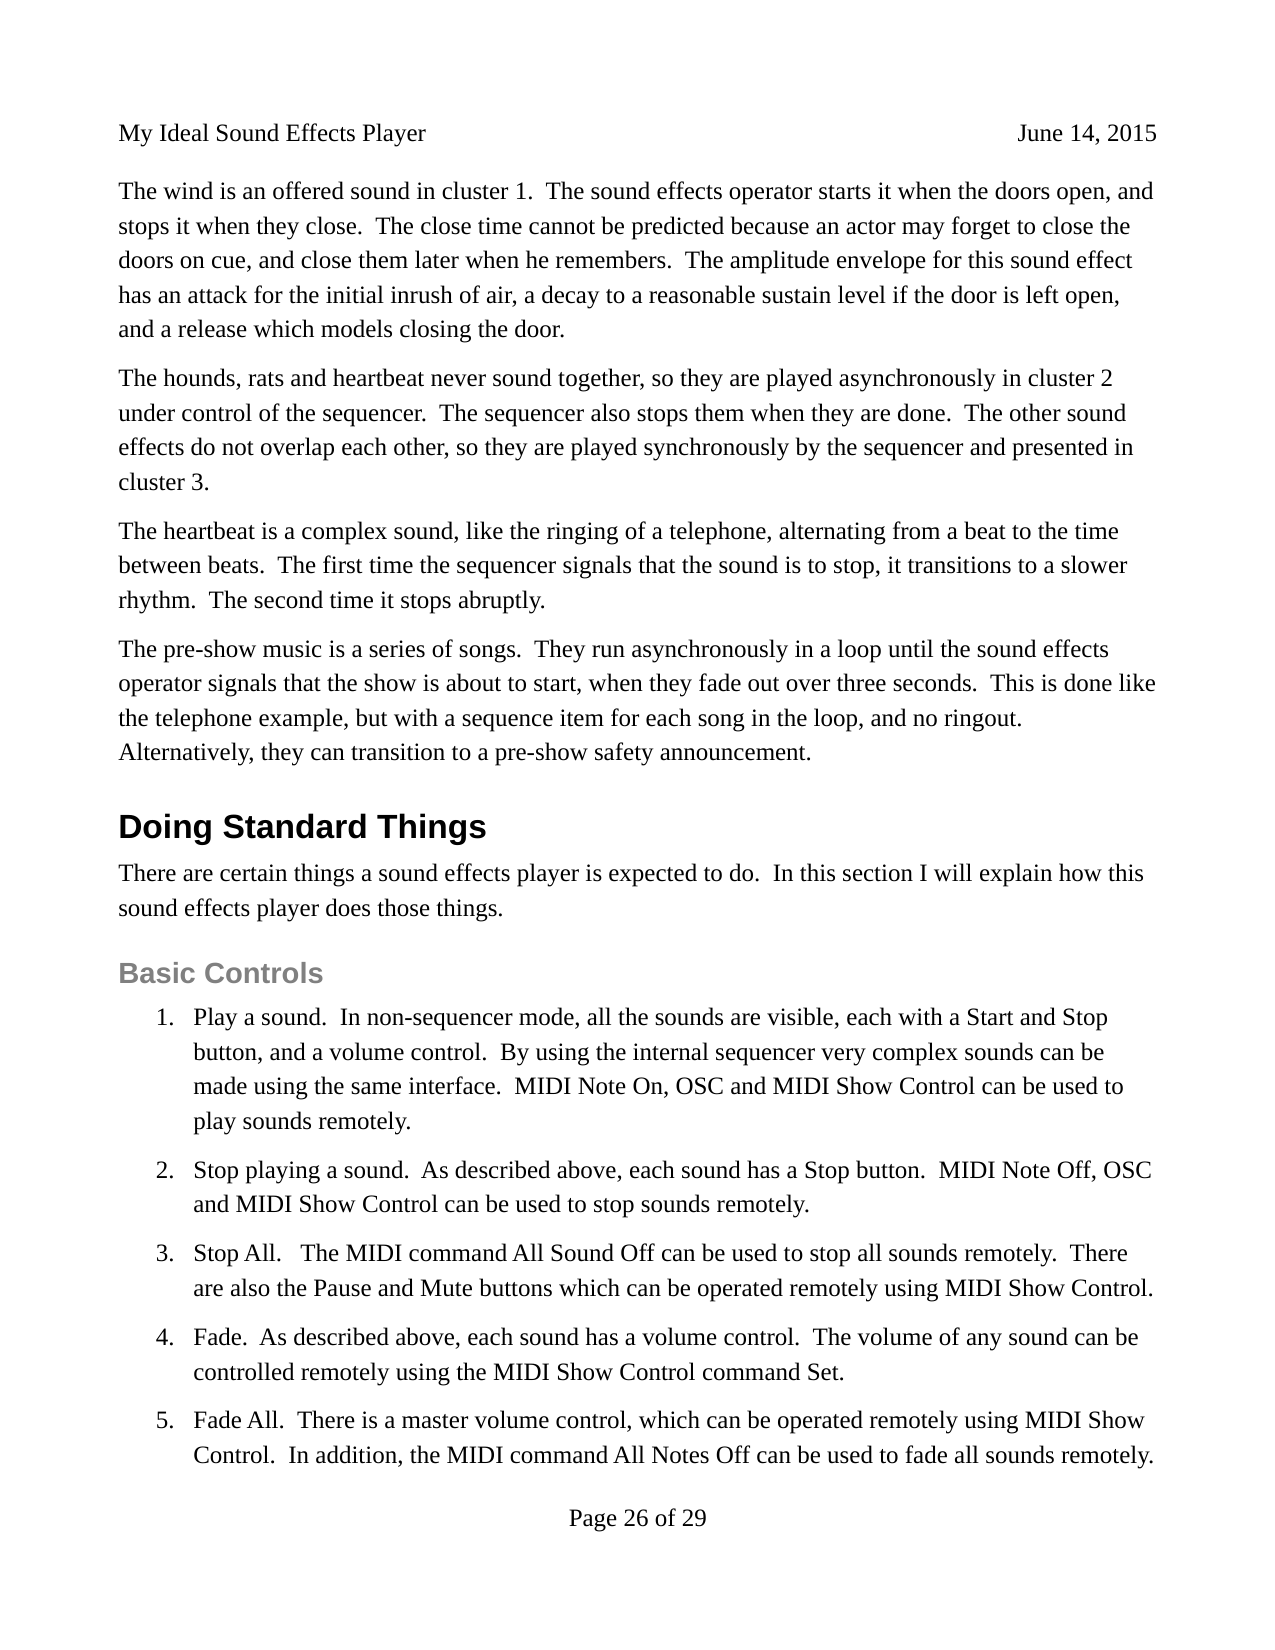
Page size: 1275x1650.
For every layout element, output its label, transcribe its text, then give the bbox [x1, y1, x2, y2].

text The hounds, rats and heartbeat never sound together, so they are played asynchronously in cluster 2 under control of the sequencer. The sequencer also stops them when they are done. The other sound effects do not overlap each other, so they are played synchronously by the sequencer and presented in cluster 3. [118, 363, 1157, 496]
subtitle Doing Standard Things [118, 807, 1157, 846]
text The pre-show music is a series of songs. They run asynchronously in a loop until the sound effects operator signals that the show is about to start, when they fade out over three seconds. This is done like the telephone example, but with a sequence item for each song in the loop, and no ringout. Alternatively, they can transition to a pre-show safety announcement. [118, 634, 1157, 766]
text The wind is an offered sound in cluster 1. The sound effects operator starts it when the doors open, and stops it when they close. The close time cannot be predicted because an actor may forget to close the doors on cue, and close them later when he remembers. The amplitude envelope for this sound effect has an attack for the initial inrush of air, a decay to a reasonable sustain level if the door is left open, and a release which models closing the door. [118, 176, 1157, 343]
list Fade All. There is a master volume control, which can be operated remotely using MIDI Show Control. In addition, the MIDI command All Notes Off can be used to fade all sounds remotely. [156, 1406, 1157, 1469]
list Stop playing a sound. As described above, each sound has a Stop button. MIDI Note Off, OSC and MIDI Show Control can be used to stop sounds remotely. [156, 1155, 1157, 1218]
subtitle Basic Controls [118, 956, 1157, 990]
text The heartbeat is a complex sound, like the ringing of a telephone, alternating from a beat to the time between beats. The first time the sequencer signals that the sound is to stop, it transitions to a slower rhythm. The second time it stops abruptly. [118, 516, 1157, 613]
list Play a sound. In non-sequencer mode, all the sounds are visible, each with a Start and Stop button, and a volume control. By using the internal sequencer very complex sounds can be made using the same interface. MIDI Note On, OSC and MIDI Show Control can be used to play sounds remotely. [156, 1002, 1157, 1135]
list Fade. As described above, each sound has a volume control. The volume of any sound can be controlled remotely using the MIDI Show Control command Set. [156, 1322, 1157, 1385]
text There are certain things a sound effects player is expected to do. In this section I will explain how this sound effects player does those things. [118, 858, 1157, 922]
list Stop All. The MIDI command All Sound Off can be used to stop all sounds remotely. There are also the Pause and Mute buttons which can be operated remotely using MIDI Show Control. [156, 1238, 1157, 1302]
